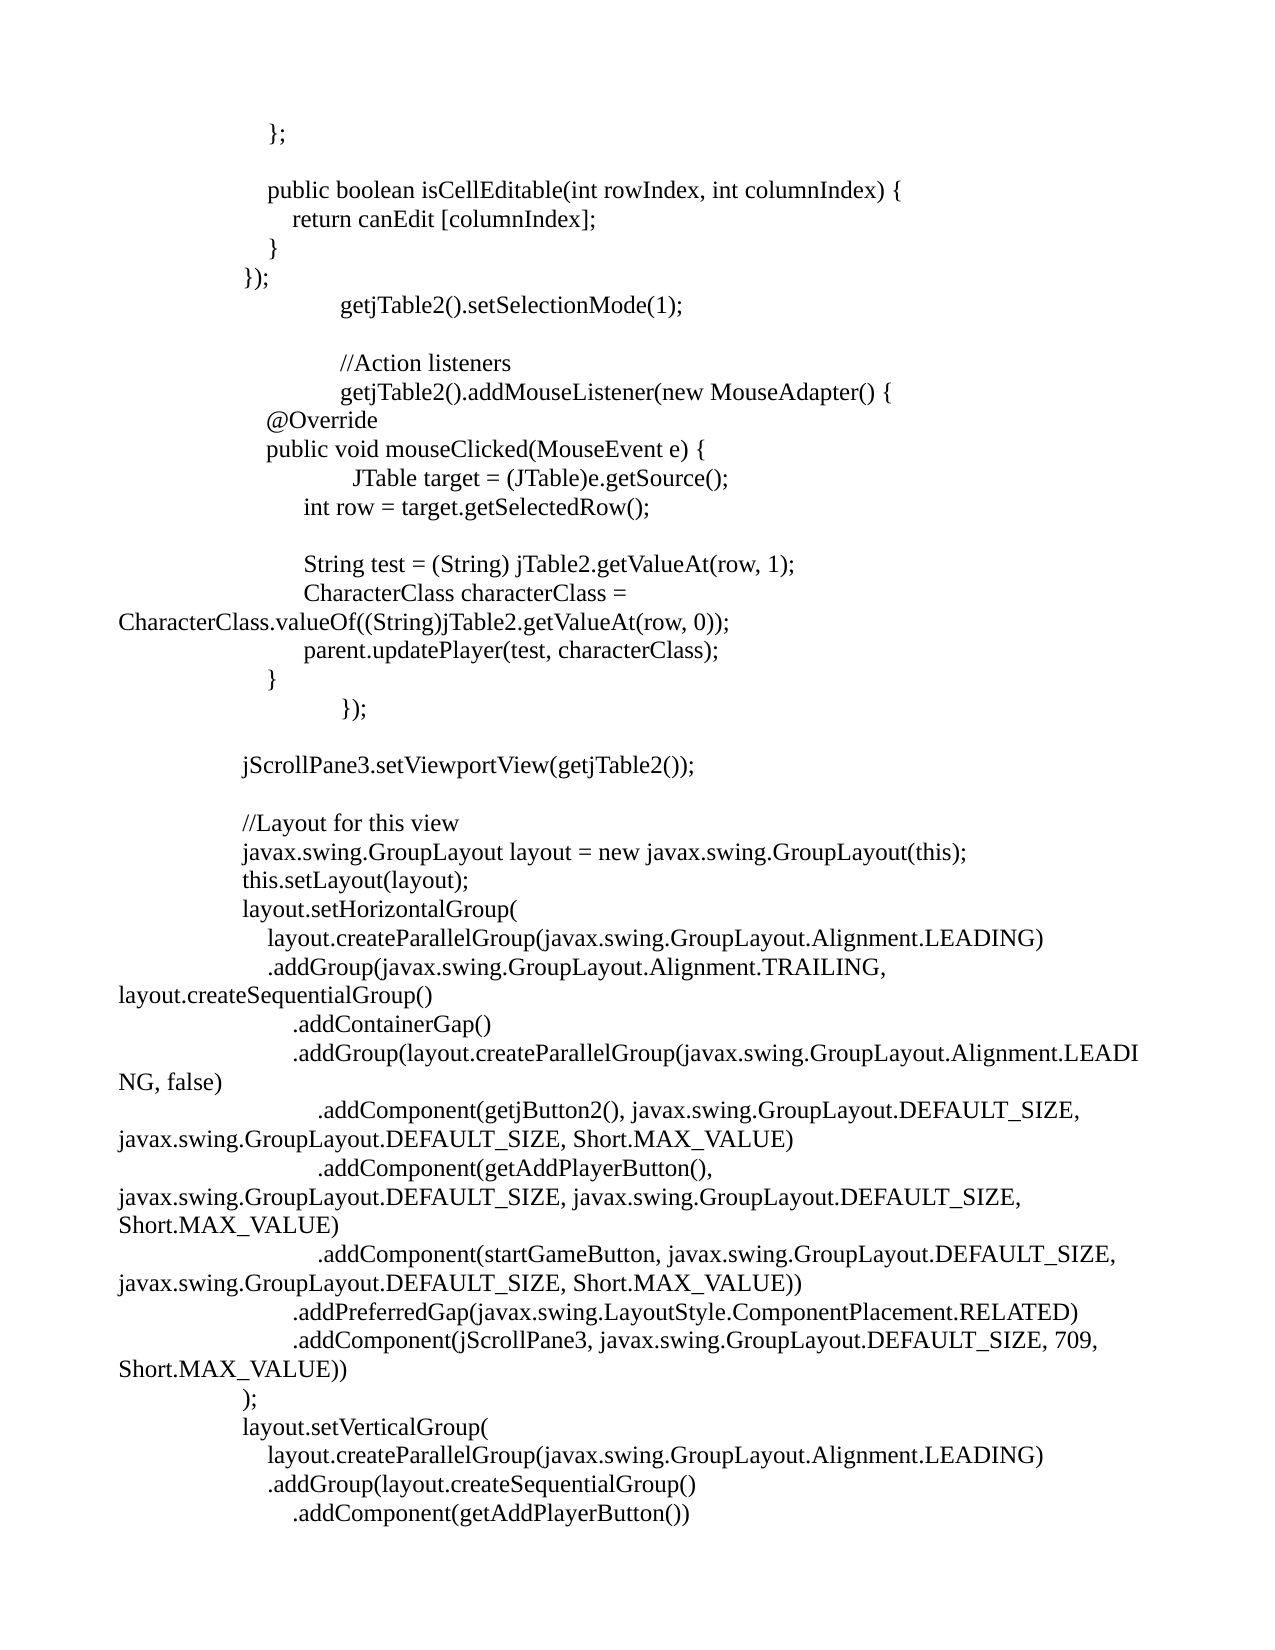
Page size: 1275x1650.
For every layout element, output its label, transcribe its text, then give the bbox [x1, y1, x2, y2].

text layout.setVerticalGroup( [118, 1412, 1157, 1441]
text JTable target = (JTable)e.getSource(); [118, 463, 1157, 492]
text .addGroup(layout.createSequentialGroup() [118, 1469, 1157, 1498]
text .addContainerGap() [118, 1009, 1157, 1038]
text .addComponent(startGameButton, javax.swing.GroupLayout.DEFAULT_SIZE, javax.swing.GroupLayout.DEFAULT_SIZE, Short.MAX_VALUE)) [118, 1239, 1157, 1297]
text jScrollPane3.setViewportView(getjTable2()); [118, 751, 1157, 779]
text getjTable2().setSelectionMode(1); [118, 291, 1157, 319]
text layout.createParallelGroup(javax.swing.GroupLayout.Alignment.LEADING) [118, 923, 1157, 952]
text //Action listeners [118, 348, 1157, 377]
text } [118, 233, 1157, 262]
text //Layout for this view [118, 808, 1157, 837]
text javax.swing.GroupLayout layout = new javax.swing.GroupLayout(this); [118, 837, 1157, 866]
text parent.updatePlayer(test, characterClass); [118, 636, 1157, 664]
text .addGroup(javax.swing.GroupLayout.Alignment.TRAILING, layout.createSequentialGroup() [118, 952, 1157, 1009]
text getjTable2().addMouseListener(new MouseAdapter() { [118, 377, 1157, 406]
text }); [118, 693, 1157, 722]
text .addPreferredGap(javax.swing.LayoutStyle.ComponentPlacement.RELATED) [118, 1297, 1157, 1326]
text int row = target.getSelectedRow(); [118, 492, 1157, 521]
text .addComponent(getjButton2(), javax.swing.GroupLayout.DEFAULT_SIZE, javax.swing.GroupLayout.DEFAULT_SIZE, Short.MAX_VALUE) [118, 1096, 1157, 1153]
text .addGroup(layout.createParallelGroup(javax.swing.GroupLayout.Alignment.LEADING, false) [118, 1038, 1157, 1096]
text layout.setHorizontalGroup( [118, 894, 1157, 923]
text .addComponent(jScrollPane3, javax.swing.GroupLayout.DEFAULT_SIZE, 709, Short.MAX_VALUE)) [118, 1326, 1157, 1383]
text @Override [118, 406, 1157, 434]
text }); [118, 262, 1157, 291]
text } [118, 664, 1157, 693]
text public void mouseClicked(MouseEvent e) { [118, 434, 1157, 463]
text .addComponent(getAddPlayerButton(), javax.swing.GroupLayout.DEFAULT_SIZE, javax.swing.GroupLayout.DEFAULT_SIZE, Short.MAX_VALUE) [118, 1153, 1157, 1239]
text return canEdit [columnIndex]; [118, 204, 1157, 233]
text }; [118, 118, 1157, 147]
text .addComponent(getAddPlayerButton()) [118, 1498, 1157, 1527]
text layout.createParallelGroup(javax.swing.GroupLayout.Alignment.LEADING) [118, 1441, 1157, 1469]
text CharacterClass characterClass = CharacterClass.valueOf((String)jTable2.getValueAt(row, 0)); [118, 578, 1157, 636]
text String test = (String) jTable2.getValueAt(row, 1); [118, 549, 1157, 578]
text ); [118, 1383, 1157, 1412]
text this.setLayout(layout); [118, 866, 1157, 894]
text public boolean isCellEditable(int rowIndex, int columnIndex) { [118, 176, 1157, 204]
